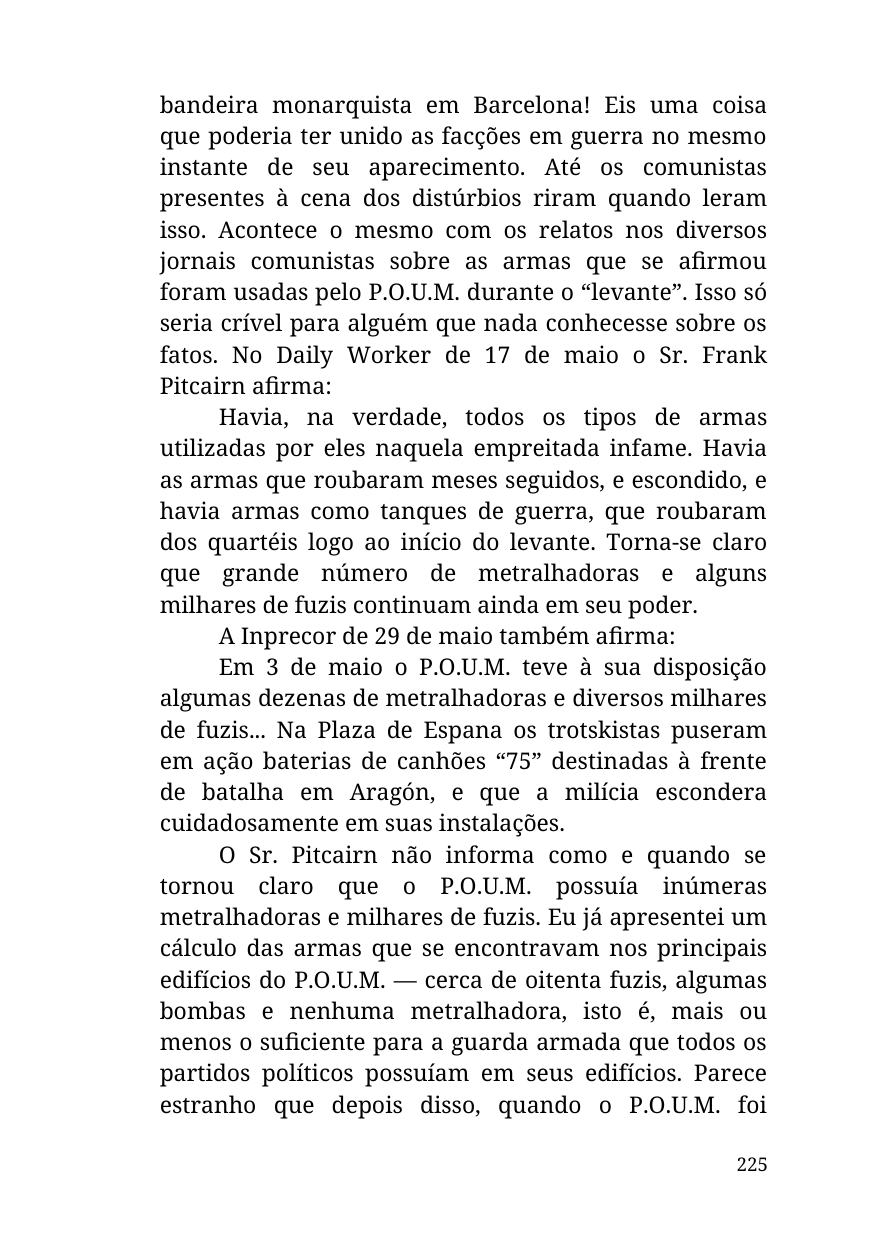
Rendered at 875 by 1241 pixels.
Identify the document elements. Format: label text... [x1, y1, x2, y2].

text O Sr. Pitcairn não informa como e quando se tornou claro que o P.O.U.M. possuía inúmeras metralhadoras e milhares de fuzis. Eu já apresentei um cálculo das armas que se encontravam nos principais edifícios do P.O.U.M. — cerca de oitenta fuzis, algumas bombas e nenhuma metralhadora, isto é, mais ou menos o suficiente para a guarda armada que todos os partidos políticos possuíam em seus edifícios. Parece estranho que depois disso, quando o P.O.U.M. foi [159, 838, 768, 1120]
text A Inprecor de 29 de maio também afirma: [159, 620, 768, 651]
text Havia, na verdade, todos os tipos de armas utilizadas por eles naquela empreitada infame. Havia as armas que roubaram meses seguidos, e escondido, e havia armas como tanques de guerra, que roubaram dos quartéis logo ao início do levante. Torna-se claro que grande número de metralhadoras e alguns milhares de fuzis continuam ainda em seu poder. [159, 401, 768, 620]
text bandeira monarquista em Barcelona! Eis uma coisa que poderia ter unido as facções em guerra no mesmo instante de seu aparecimento. Até os comunistas presentes à cena dos distúrbios riram quando leram isso. Acontece o mesmo com os relatos nos diversos jornais comunistas sobre as armas que se afirmou foram usadas pelo P.O.U.M. durante o “levante”. Isso só seria crível para alguém que nada conhecesse sobre os fatos. No Daily Worker de 17 de maio o Sr. Frank Pitcairn afirma: [159, 88, 768, 401]
text Em 3 de maio o P.O.U.M. teve à sua disposição algumas dezenas de metralhadoras e diversos milhares de fuzis... Na Plaza de Espana os trotskistas puseram em ação baterias de canhões “75” destinadas à frente de batalha em Aragón, e que a milícia escondera cuidadosamente em suas instalações. [159, 651, 768, 838]
